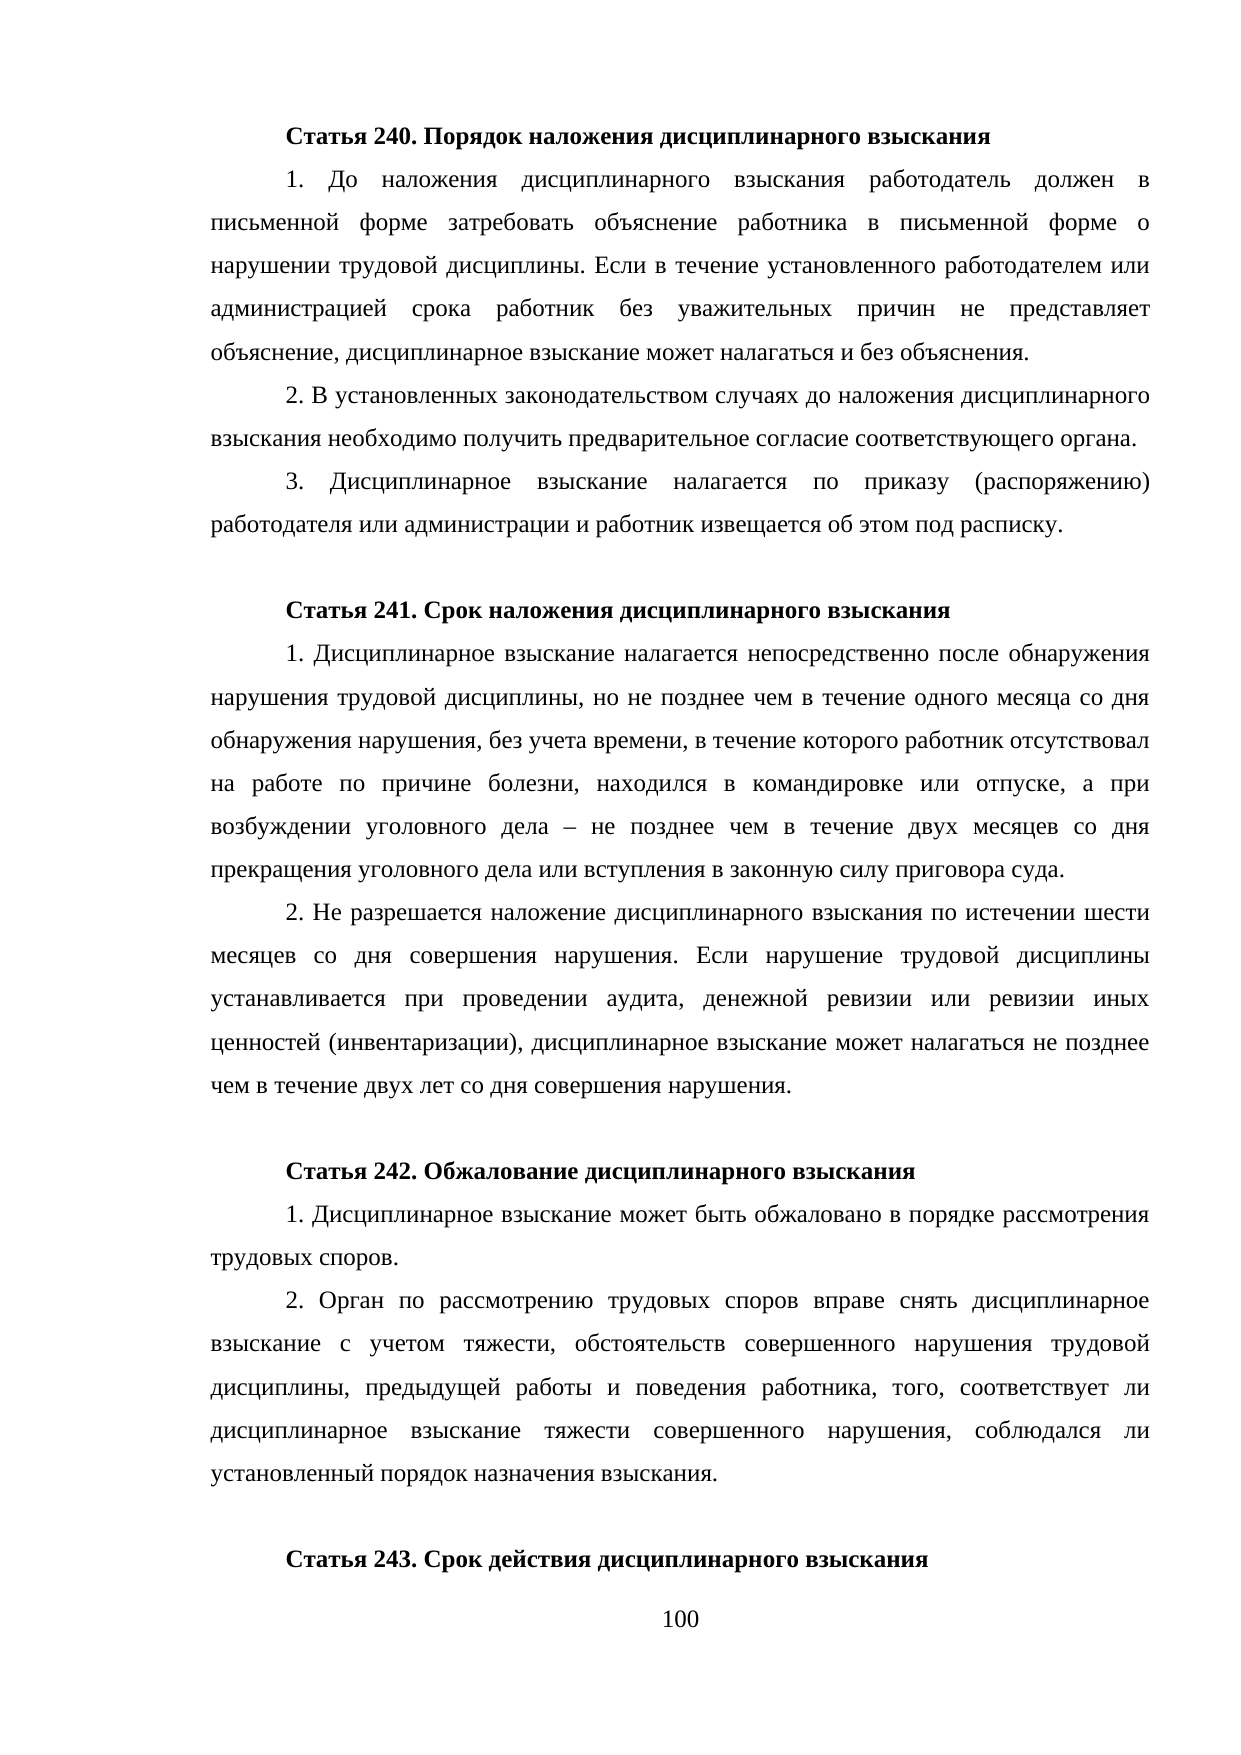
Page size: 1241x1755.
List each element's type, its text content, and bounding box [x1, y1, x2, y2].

text 2. В установленных законодательством случаях до наложения дисциплинарного взыскания необходимо получить предварительное согласие соответствующего органа. [210, 380, 1151, 452]
text 2. Не разрешается наложение дисциплинарного взыскания по истечении шести месяцев со дня совершения нарушения. Если нарушение трудовой дисциплины устанавливается при проведении аудита, денежной ревизии или ревизии иных ценностей (инвентаризации), дисциплинарное взыскание может налагаться не позднее чем в течение двух лет со дня совершения нарушения. [210, 897, 1151, 1098]
text 1. Дисциплинарное взыскание налагается непосредственно после обнаружения нарушения трудовой дисциплины, но не позднее чем в течение одного месяца со дня обнаружения нарушения, без учета времени, в течение которого работник отсутствовал на работе по причине болезни, находился в командировке или отпуске, а при возбуждении уголовного дела – не позднее чем в течение двух месяцев со дня прекращения уголовного дела или вступления в законную силу приговора суда. [210, 638, 1151, 883]
text 3. Дисциплинарное взыскание налагается по приказу (распоряжению) работодателя или администрации и работник извещается об этом под расписку. [210, 466, 1151, 538]
text Статья 242. Обжалование дисциплинарного взыскания [210, 1156, 1151, 1185]
text 2. Орган по рассмотрению трудовых споров вправе снять дисциплинарное взыскание с учетом тяжести, обстоятельств совершенного нарушения трудовой дисциплины, предыдущей работы и поведения работника, того, соответствует ли дисциплинарное взыскание тяжести совершенного нарушения, соблюдался ли установленный порядок назначения взыскания. [210, 1285, 1151, 1487]
text Статья 243. Срок действия дисциплинарного взыскания [210, 1544, 1151, 1573]
text Статья 240. Порядок наложения дисциплинарного взыскания [210, 121, 1151, 150]
text 1. Дисциплинарное взыскание может быть обжаловано в порядке рассмотрения трудовых споров. [210, 1199, 1151, 1271]
text Статья 241. Срок наложения дисциплинарного взыскания [210, 595, 1151, 624]
text 1. До наложения дисциплинарного взыскания работодатель должен в письменной форме затребовать объяснение работника в письменной форме о нарушении трудовой дисциплины. Если в течение установленного работодателем или администрацией срока работник без уважительных причин не представляет объяснение, дисциплинарное взыскание может налагаться и без объяснения. [210, 164, 1151, 365]
